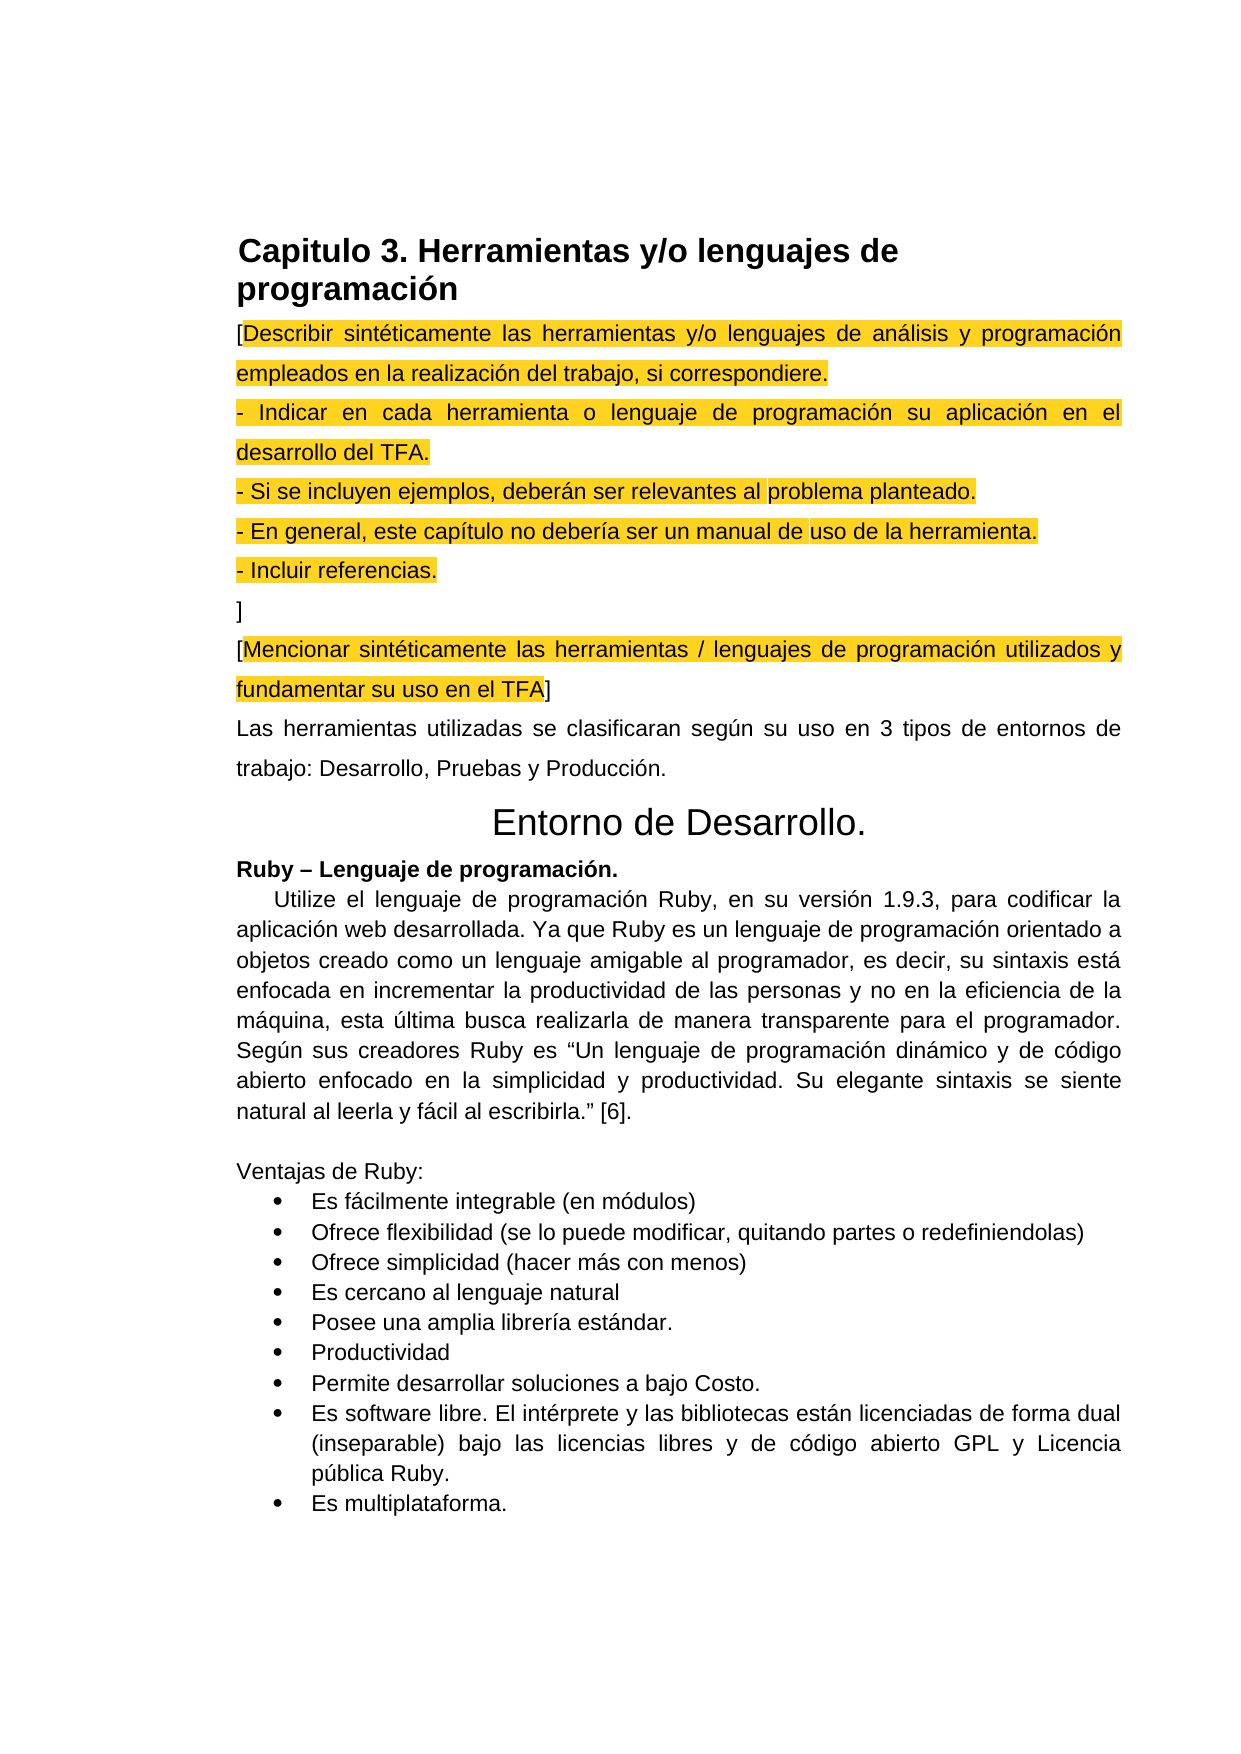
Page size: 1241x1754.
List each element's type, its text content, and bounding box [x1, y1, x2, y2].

subtitle Capitulo 3. Herramientas y/o lenguajes de programación [236, 231, 1122, 308]
list Permite desarrollar soluciones a bajo Costo. [274, 1369, 1122, 1396]
list Es fácilmente integrable (en módulos) [274, 1188, 1122, 1214]
list Es cercano al lenguaje natural [274, 1279, 1122, 1305]
text Ventajas de Ruby: [236, 1158, 1122, 1184]
text ] [236, 597, 1122, 623]
list Productividad [274, 1339, 1122, 1366]
text Utilize el lenguaje de programación Ruby, en su versión 1.9.3, para codificar la aplicación web desarrollada. Ya que Ruby es un lenguaje de programación orientado a objetos creado como un lenguaje amigable al programador, es decir, su sintaxis está enfocada en incrementar la productividad de las personas y no en la eficiencia de la máquina, esta última busca realizarla de manera transparente para el programador. Según sus creadores Ruby es “Un lenguaje de programación dinámico y de código abierto enfocado en la simplicidad y productividad. Su elegante sintaxis se siente natural al leerla y fácil al escribirla.” [6]. [236, 886, 1122, 1124]
text - En general, este capítulo no debería ser un manual de uso de la herramienta. [236, 518, 1122, 544]
text Ruby – Lenguaje de programación. [236, 856, 1122, 882]
list Es software libre. El intérprete y las bibliotecas están licenciadas de forma dual (inseparable) bajo las licencias libres y de código abierto GPL y Licencia pública Ruby. [274, 1400, 1122, 1486]
subtitle Entorno de Desarrollo. [236, 800, 1122, 843]
text - Incluir referencias. [236, 557, 1122, 583]
text - Si se incluyen ejemplos, deberán ser relevantes al problema planteado. [236, 478, 1122, 504]
text - Indicar en cada herramienta o lenguaje de programación su aplicación en el desarrollo del TFA. [236, 399, 1122, 465]
list Ofrece simplicidad (hacer más con menos) [274, 1249, 1122, 1275]
text [Mencionar sintéticamente las herramientas / lenguajes de programación utilizados y fundamentar su uso en el TFA] [236, 636, 1122, 702]
list Es multiplataforma. [274, 1490, 1122, 1517]
list Ofrece flexibilidad (se lo puede modificar, quitando partes o redefiniendolas) [274, 1218, 1122, 1245]
list Posee una amplia librería estándar. [274, 1309, 1122, 1335]
text Las herramientas utilizadas se clasificaran según su uso en 3 tipos de entornos de trabajo: Desarrollo, Pruebas y Producción. [236, 715, 1122, 781]
text [Describir sintéticamente las herramientas y/o lenguajes de análisis y programación empleados en la realización del trabajo, si correspondiere. [236, 320, 1122, 386]
